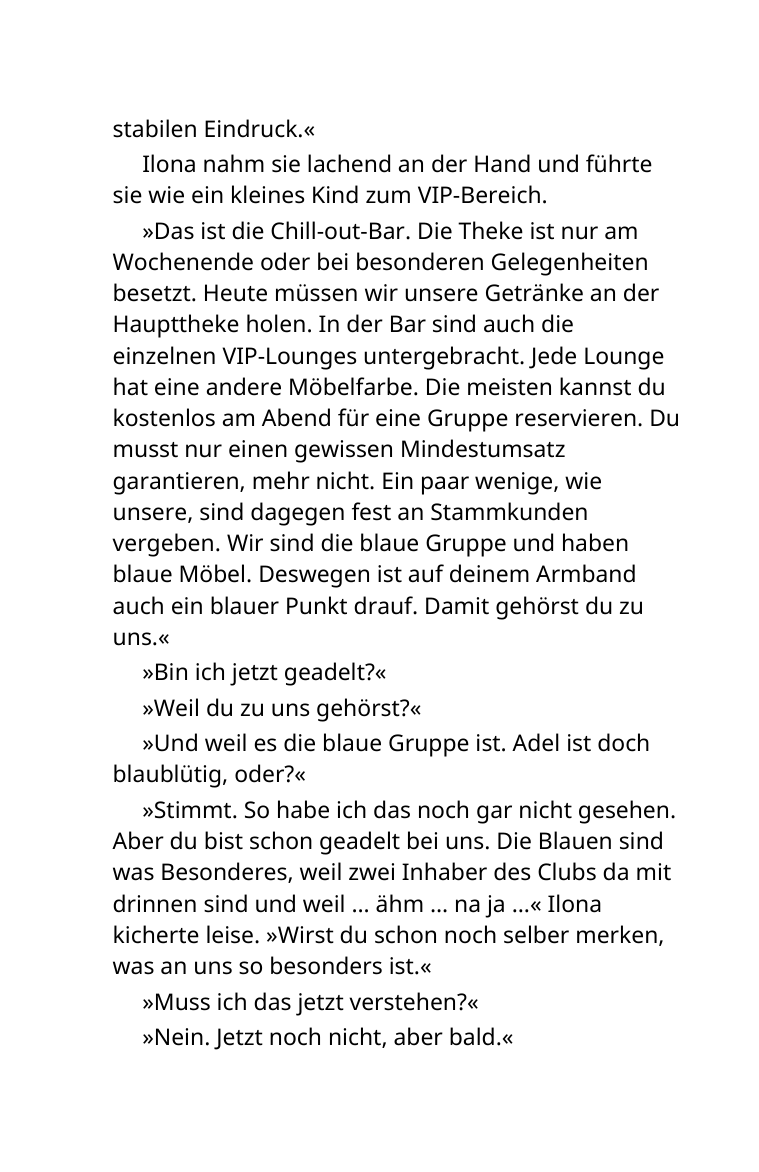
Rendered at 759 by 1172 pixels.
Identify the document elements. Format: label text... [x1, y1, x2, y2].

text »Und weil es die blaue Gruppe ist. Adel ist doch blaublütig, oder?« [112, 727, 684, 789]
text »Das ist die Chill-out-Bar. Die Theke ist nur am Wochenende oder bei besonderen Gelegenheiten besetzt. Heute müssen wir unsere Getränke an der Haupttheke holen. In der Bar sind auch die einzelnen VIP-Lounges untergebracht. Jede Lounge hat eine andere Möbelfarbe. Die meisten kannst du kostenlos am Abend für eine Gruppe reservieren. Du musst nur einen gewissen Mindestumsatz garantieren, mehr nicht. Ein paar wenige, wie unsere, sind dagegen fest an Stammkunden vergeben. Wir sind die blaue Gruppe und haben blaue Möbel. Deswegen ist auf deinem Armband auch ein blauer Punkt drauf. Damit gehörst du zu uns.« [112, 214, 684, 652]
text »Bin ich jetzt geadelt?« [112, 656, 684, 687]
text Ilona nahm sie lachend an der Hand und führte sie wie ein kleines Kind zum VIP-Bereich. [112, 148, 684, 210]
text »Muss ich das jetzt verstehen?« [112, 985, 684, 1017]
text »Nein. Jetzt noch nicht, aber bald.« [112, 1021, 684, 1052]
text »Stimmt. So habe ich das noch gar nicht gesehen. Aber du bist schon geadelt bei uns. Die Blauen sind was Besonderes, weil zwei Inhaber des Clubs da mit drinnen sind und weil … ähm … na ja …« Ilona kicherte leise. »Wirst du schon noch selber merken, was an uns so besonders ist.« [112, 794, 684, 981]
text »Weil du zu uns gehörst?« [112, 692, 684, 723]
text stabilen Eindruck.« [112, 112, 684, 144]
